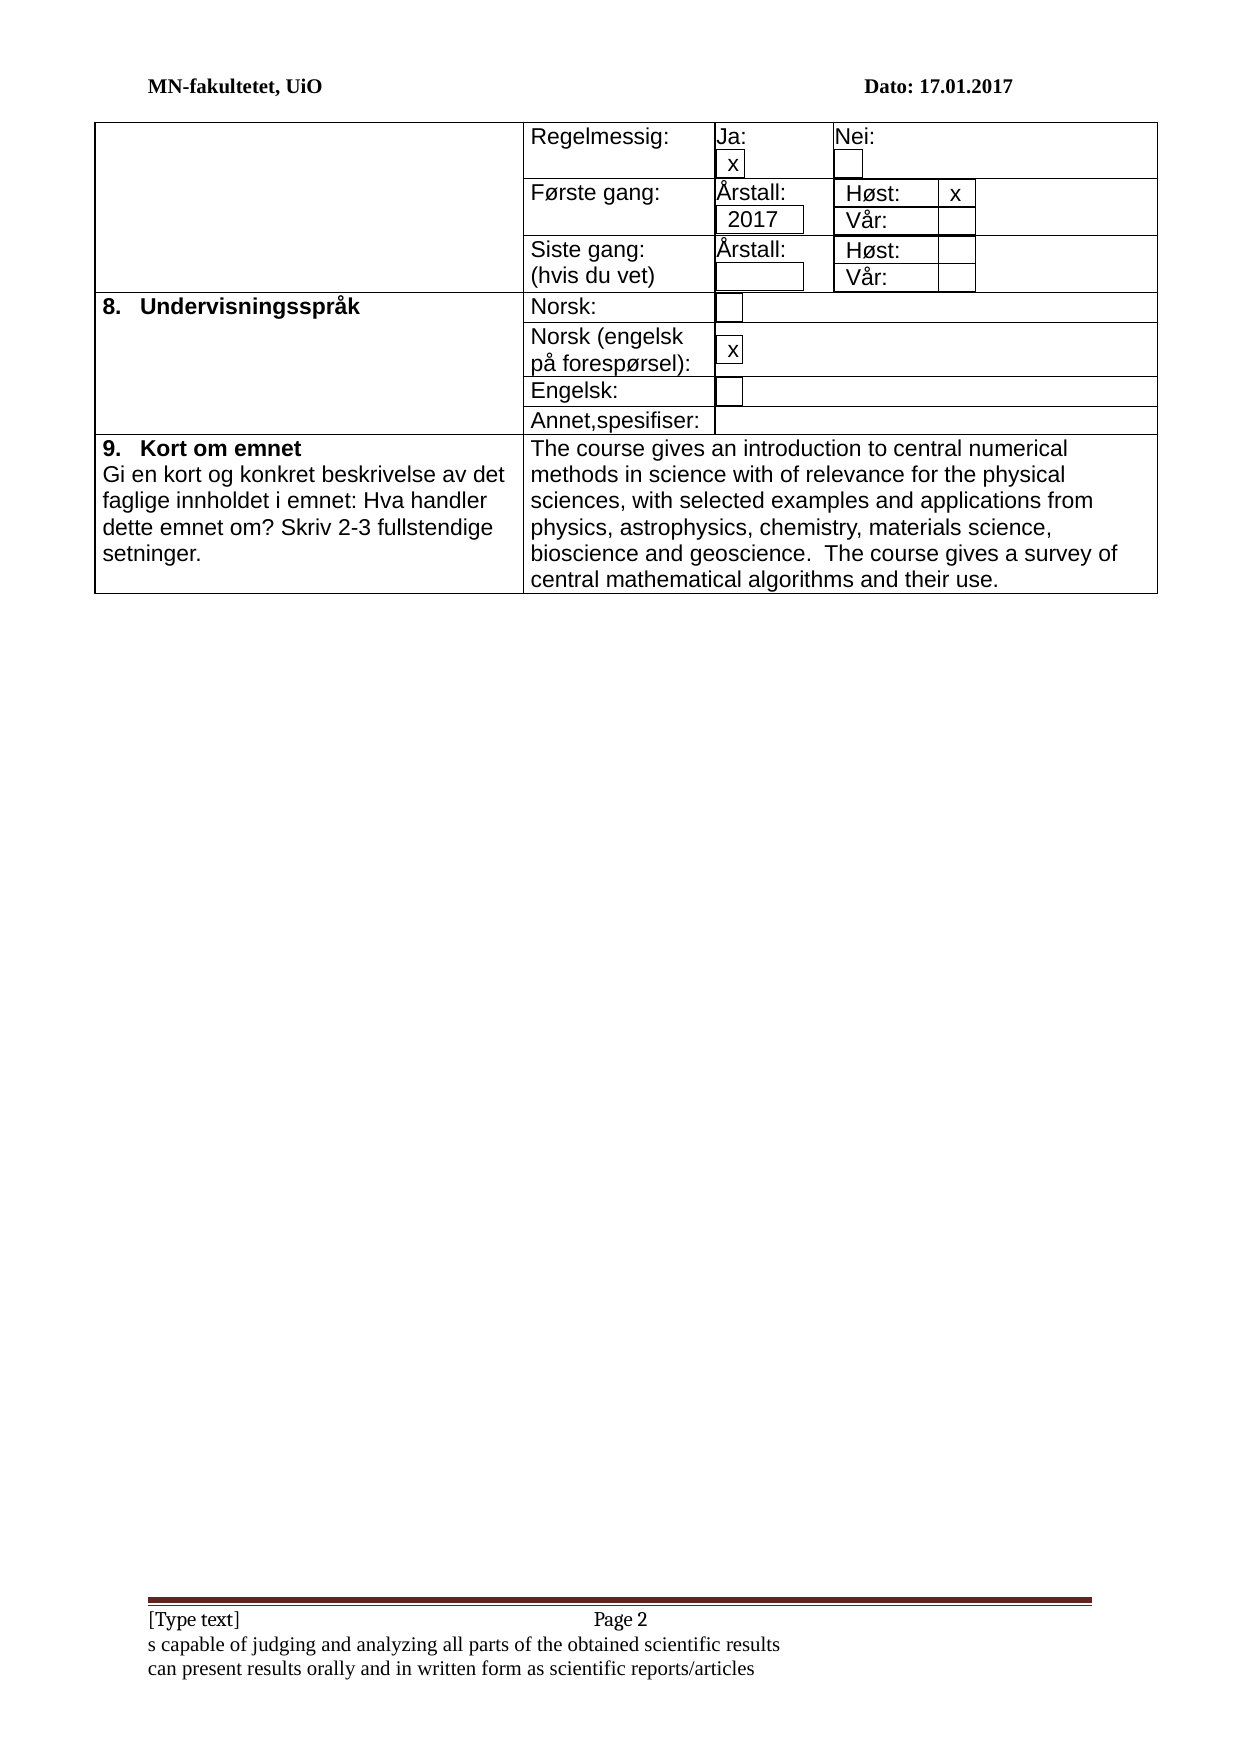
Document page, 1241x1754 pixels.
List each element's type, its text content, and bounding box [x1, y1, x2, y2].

table_cell Annet,spesifiser: [524, 407, 714, 433]
table_header [717, 263, 803, 290]
table_header x [717, 150, 744, 177]
table_cell [1158, 292, 1240, 322]
table_cell [976, 236, 1157, 292]
table_cell Kort om emnet Gi en kort og konkret beskrivelse av det faglige innholdet i emnet: Hva handler dette emnet om? Skriv 2-3 fullstendige setninger. [96, 435, 523, 593]
table_cell Ja: [716, 123, 833, 178]
table_header [717, 294, 742, 321]
table_cell Norsk (engelsk på forespørsel): [524, 323, 714, 376]
table_header x [717, 336, 742, 363]
table_cell [1158, 178, 1240, 235]
table_header x [939, 180, 975, 206]
table_cell Siste gang: (hvis du vet) [524, 236, 714, 292]
table_cell Nei: [834, 123, 1157, 178]
table_cell [1158, 434, 1240, 593]
table_cell [976, 179, 1157, 235]
table_cell [1158, 235, 1240, 292]
table_cell [1158, 322, 1240, 376]
table_cell [716, 407, 1157, 433]
table_cell [1158, 122, 1240, 178]
table_cell Første gang: [524, 179, 714, 235]
table_cell Regelmessig: [524, 123, 714, 178]
table_header Høst: [835, 180, 938, 206]
table_cell [716, 323, 1157, 376]
table_cell [743, 377, 1157, 406]
table_cell Vår: [835, 208, 938, 234]
table_cell [1158, 376, 1240, 406]
table_header 2017 [717, 206, 803, 233]
table_header [835, 150, 862, 177]
table_cell Årstall: [716, 236, 833, 292]
table_header Høst: [835, 237, 938, 263]
table_cell Årstall: [716, 179, 833, 235]
table_cell [939, 208, 975, 234]
table_cell [1158, 406, 1240, 433]
table_cell [939, 264, 975, 291]
table_cell [743, 293, 1157, 322]
table_cell The course gives an introduction to central numerical methods in science with of relevance for the physical sciences, with selected examples and applications from physics, astrophysics, chemistry, materials science, bioscience and geoscience. The course gives a survey of central mathematical algorithms and their use. [524, 435, 1157, 593]
table_header [939, 237, 975, 263]
table_cell [96, 123, 523, 292]
table_cell Undervisningsspråk [96, 293, 523, 433]
table_cell Vår: [835, 264, 938, 291]
table_cell Norsk: [524, 293, 714, 322]
table_header [717, 378, 742, 405]
table_cell Engelsk: [524, 377, 714, 406]
